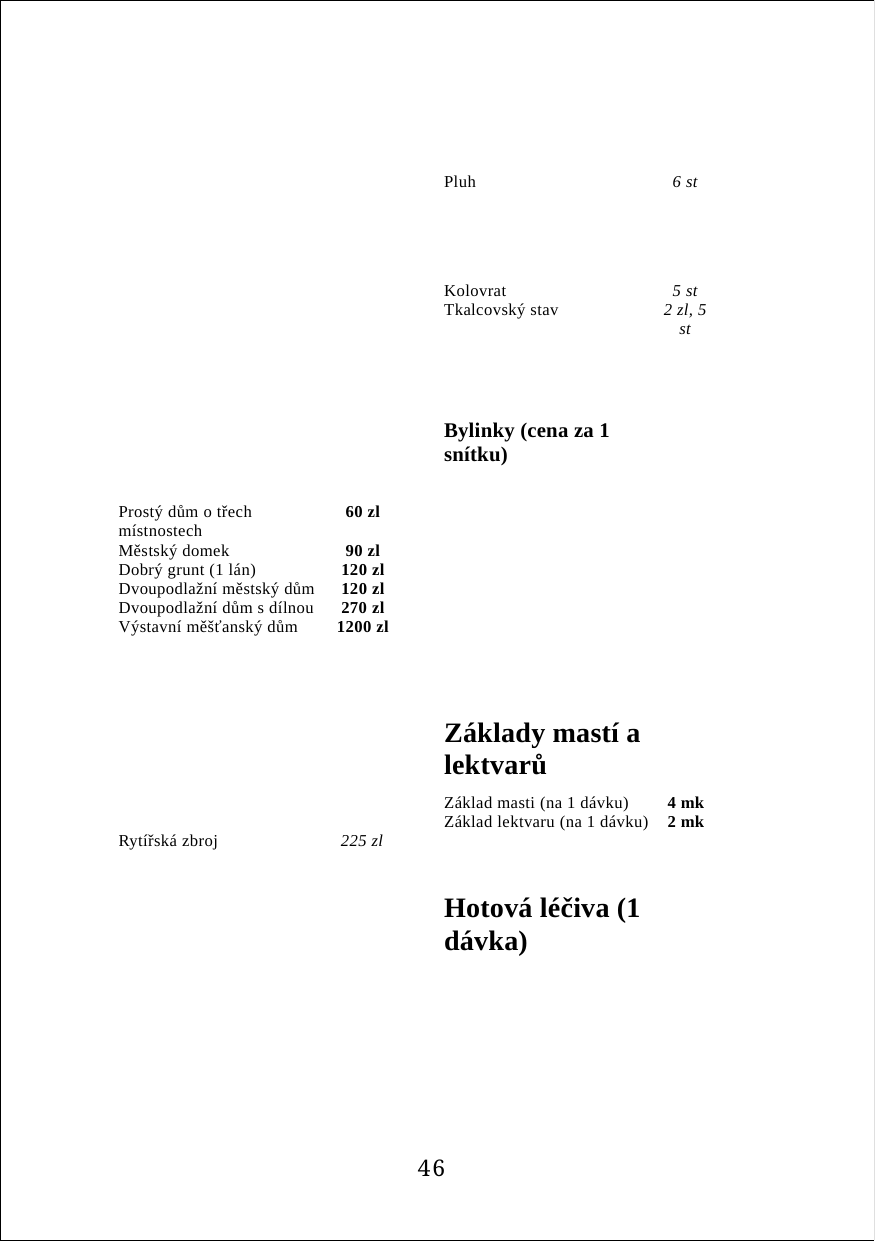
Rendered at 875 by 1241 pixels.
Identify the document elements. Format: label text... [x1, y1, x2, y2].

table_cell [118, 655, 331, 674]
table_cell [395, 831, 434, 850]
table_cell [715, 191, 756, 223]
table_cell [118, 1006, 331, 1025]
table_cell [118, 478, 331, 502]
table_cell [118, 1102, 331, 1121]
table_cell [444, 478, 657, 502]
table_cell [444, 540, 657, 559]
table_cell [444, 1083, 657, 1102]
table_cell [715, 377, 756, 478]
table_cell [434, 812, 444, 831]
table_cell [434, 579, 444, 598]
table_cell [715, 793, 756, 812]
table_cell [331, 300, 394, 338]
table_cell Rytířská zbroj [118, 831, 331, 850]
table_cell [118, 987, 331, 1006]
table_cell [444, 831, 657, 850]
table_cell Základ masti (na 1 dávku) [444, 793, 657, 812]
table_cell [434, 617, 444, 636]
table_cell [395, 338, 434, 357]
table_cell [395, 281, 434, 300]
table_cell [331, 1025, 394, 1044]
table_cell [118, 636, 331, 655]
table_cell [331, 1083, 394, 1102]
table_cell [118, 358, 331, 377]
table_cell [395, 1045, 434, 1064]
table_cell [395, 1102, 434, 1121]
table_cell [434, 831, 444, 850]
table_cell [331, 675, 394, 792]
table_cell [657, 1102, 714, 1121]
table_cell [715, 1006, 756, 1025]
table_cell [715, 540, 756, 559]
table_cell [118, 812, 331, 831]
table_cell [395, 1025, 434, 1044]
table_cell [657, 540, 714, 559]
table_cell Městský domek [118, 540, 331, 559]
table_cell [715, 243, 756, 262]
table_cell [444, 1064, 657, 1083]
table_cell [434, 987, 444, 1006]
table_cell Bylinky (cena za 1 snítku) [444, 377, 657, 478]
table_cell [434, 172, 444, 191]
table_cell [444, 579, 657, 598]
table_cell [434, 675, 444, 792]
table_cell [331, 358, 394, 377]
table_cell [657, 617, 714, 636]
table_cell [715, 560, 756, 579]
table_cell [395, 655, 434, 674]
table_cell [715, 1064, 756, 1083]
table_cell [395, 243, 434, 262]
table_cell [444, 617, 657, 636]
table_cell [715, 987, 756, 1006]
table_cell [395, 968, 434, 987]
table_cell [434, 636, 444, 655]
table_cell [331, 223, 394, 242]
table_cell [715, 636, 756, 655]
table_cell [657, 338, 714, 357]
table_cell [395, 540, 434, 559]
table_cell [715, 172, 756, 191]
table_cell [395, 478, 434, 502]
table_cell [657, 478, 714, 502]
table_cell [715, 617, 756, 636]
table_cell [118, 243, 331, 262]
table_cell [434, 1102, 444, 1121]
table_cell [444, 968, 657, 987]
table_cell [657, 968, 714, 987]
table_cell [444, 358, 657, 377]
table_cell [434, 1045, 444, 1064]
table_cell [395, 675, 434, 792]
table_cell [657, 243, 714, 262]
table_cell [434, 655, 444, 674]
table_cell [657, 831, 714, 850]
table_cell 4 mk [657, 793, 714, 812]
table_cell [444, 987, 657, 1006]
table_cell [395, 223, 434, 242]
table_cell 120 zl [331, 560, 394, 579]
table_cell Prostý dům o třech místnostech [118, 502, 331, 540]
table_cell [331, 655, 394, 674]
table_cell [444, 655, 657, 674]
table_cell [395, 793, 434, 812]
table_cell [118, 281, 331, 300]
table_cell [444, 243, 657, 262]
table_cell 6 st [657, 172, 714, 191]
table_cell [331, 243, 394, 262]
table_cell [331, 1045, 394, 1064]
table_cell [395, 172, 434, 191]
table_cell 2 mk [657, 812, 714, 831]
table_cell [444, 262, 657, 281]
table_cell [118, 1083, 331, 1102]
table_cell Hotová léčiva (1 dávka) [444, 850, 657, 968]
table_cell [331, 1102, 394, 1121]
table_cell [118, 223, 331, 242]
table_cell [657, 579, 714, 598]
table_cell [395, 377, 434, 478]
table_cell [118, 172, 331, 191]
table_cell [331, 793, 394, 812]
table_cell [434, 262, 444, 281]
table_cell Výstavní měšťanský dům [118, 617, 331, 636]
table_cell Dvoupodlažní dům s dílnou [118, 598, 331, 617]
table_cell [395, 987, 434, 1006]
table_cell [331, 636, 394, 655]
table_cell [444, 502, 657, 540]
table_cell 5 st [657, 281, 714, 300]
table_cell [657, 598, 714, 617]
table_cell [715, 281, 756, 300]
table_cell [657, 1006, 714, 1025]
table_cell [331, 377, 394, 478]
table_cell [434, 1025, 444, 1044]
table_cell [715, 968, 756, 987]
table_cell [657, 223, 714, 242]
table_cell [395, 579, 434, 598]
table_cell [715, 812, 756, 831]
table_cell [657, 636, 714, 655]
table_cell [657, 655, 714, 674]
table_cell [444, 1006, 657, 1025]
table_cell [657, 502, 714, 540]
table_cell Kolovrat [444, 281, 657, 300]
table_cell [395, 502, 434, 540]
table_cell [434, 300, 444, 338]
table_cell [118, 262, 331, 281]
table_cell [715, 1102, 756, 1121]
table_cell [434, 223, 444, 242]
table_cell [395, 636, 434, 655]
table_cell [331, 191, 394, 223]
table_cell [715, 831, 756, 850]
table_cell [118, 1025, 331, 1044]
table_cell [118, 850, 331, 968]
table_cell [434, 281, 444, 300]
table_cell [434, 1006, 444, 1025]
table_cell [715, 223, 756, 242]
table_cell [657, 358, 714, 377]
table_cell [331, 262, 394, 281]
table_cell [395, 850, 434, 968]
table_cell [657, 1045, 714, 1064]
table_cell [331, 850, 394, 968]
table_cell Pluh [444, 172, 657, 191]
table_cell [395, 560, 434, 579]
table_cell [657, 850, 714, 968]
table_cell 60 zl [331, 502, 394, 540]
table_cell [715, 675, 756, 792]
table_cell [444, 338, 657, 357]
table_cell [118, 338, 331, 357]
table_cell [331, 987, 394, 1006]
table_cell [395, 300, 434, 338]
table_cell [118, 793, 331, 812]
table_cell [715, 850, 756, 968]
table_cell [331, 968, 394, 987]
table_cell [444, 636, 657, 655]
table_cell [444, 1102, 657, 1121]
table_cell [715, 1045, 756, 1064]
table_cell [118, 191, 331, 223]
table_cell [395, 262, 434, 281]
table_cell [331, 1064, 394, 1083]
table_cell [118, 377, 331, 478]
table_cell [331, 338, 394, 357]
table_cell [657, 987, 714, 1006]
table_cell [331, 172, 394, 191]
table_cell [331, 478, 394, 502]
table_cell [715, 655, 756, 674]
table_cell [118, 1064, 331, 1083]
table_cell 1200 zl [331, 617, 394, 636]
table_cell Základ lektvaru (na 1 dávku) [444, 812, 657, 831]
table_cell [657, 1064, 714, 1083]
table_cell [657, 560, 714, 579]
table_cell [331, 812, 394, 831]
table_cell [434, 968, 444, 987]
table_cell [395, 191, 434, 223]
table_cell [715, 358, 756, 377]
table_cell [444, 1045, 657, 1064]
table_cell [657, 191, 714, 223]
table_cell [715, 338, 756, 357]
table_cell [118, 300, 331, 338]
table_cell [715, 1025, 756, 1044]
table_cell [118, 1045, 331, 1064]
table_cell [657, 262, 714, 281]
table_cell [657, 675, 714, 792]
table_cell [395, 1083, 434, 1102]
table_cell [434, 377, 444, 478]
table_cell [434, 560, 444, 579]
table_cell [715, 598, 756, 617]
table_cell [434, 338, 444, 357]
table_cell [444, 223, 657, 242]
table_cell [715, 502, 756, 540]
table_cell [715, 478, 756, 502]
table_cell [715, 262, 756, 281]
table_cell [395, 812, 434, 831]
table_cell [118, 968, 331, 987]
table_cell [434, 191, 444, 223]
table_cell [444, 560, 657, 579]
table_cell [434, 358, 444, 377]
table_cell [434, 502, 444, 540]
table_cell [657, 1025, 714, 1044]
table_cell [331, 1006, 394, 1025]
table_cell [657, 1083, 714, 1102]
table_cell [331, 281, 394, 300]
table_cell [395, 1006, 434, 1025]
table_cell [715, 300, 756, 338]
table_cell [434, 478, 444, 502]
table_cell [434, 540, 444, 559]
table_cell [715, 579, 756, 598]
table_cell 120 zl [331, 579, 394, 598]
table_cell [434, 1083, 444, 1102]
table_cell Tkalcovský stav [444, 300, 657, 338]
table_cell Dobrý grunt (1 lán) [118, 560, 331, 579]
table_cell 225 zl [331, 831, 394, 850]
table_cell [434, 598, 444, 617]
table_cell [434, 793, 444, 812]
table_cell [444, 1025, 657, 1044]
table_cell [395, 617, 434, 636]
table_cell [715, 1083, 756, 1102]
table_cell [395, 1064, 434, 1083]
table_cell [434, 850, 444, 968]
table_cell [434, 243, 444, 262]
table_cell Základy mastí a lektvarů [444, 675, 657, 792]
table_cell Dvoupodlažní městský dům [118, 579, 331, 598]
table_cell [395, 358, 434, 377]
table_cell [434, 1064, 444, 1083]
table_cell [395, 598, 434, 617]
table_cell 90 zl [331, 540, 394, 559]
table_cell 2 zl, 5 st [657, 300, 714, 338]
table_cell 270 zl [331, 598, 394, 617]
table_cell [118, 675, 331, 792]
table_cell [657, 377, 714, 478]
table_cell [444, 598, 657, 617]
table_cell [444, 191, 657, 223]
